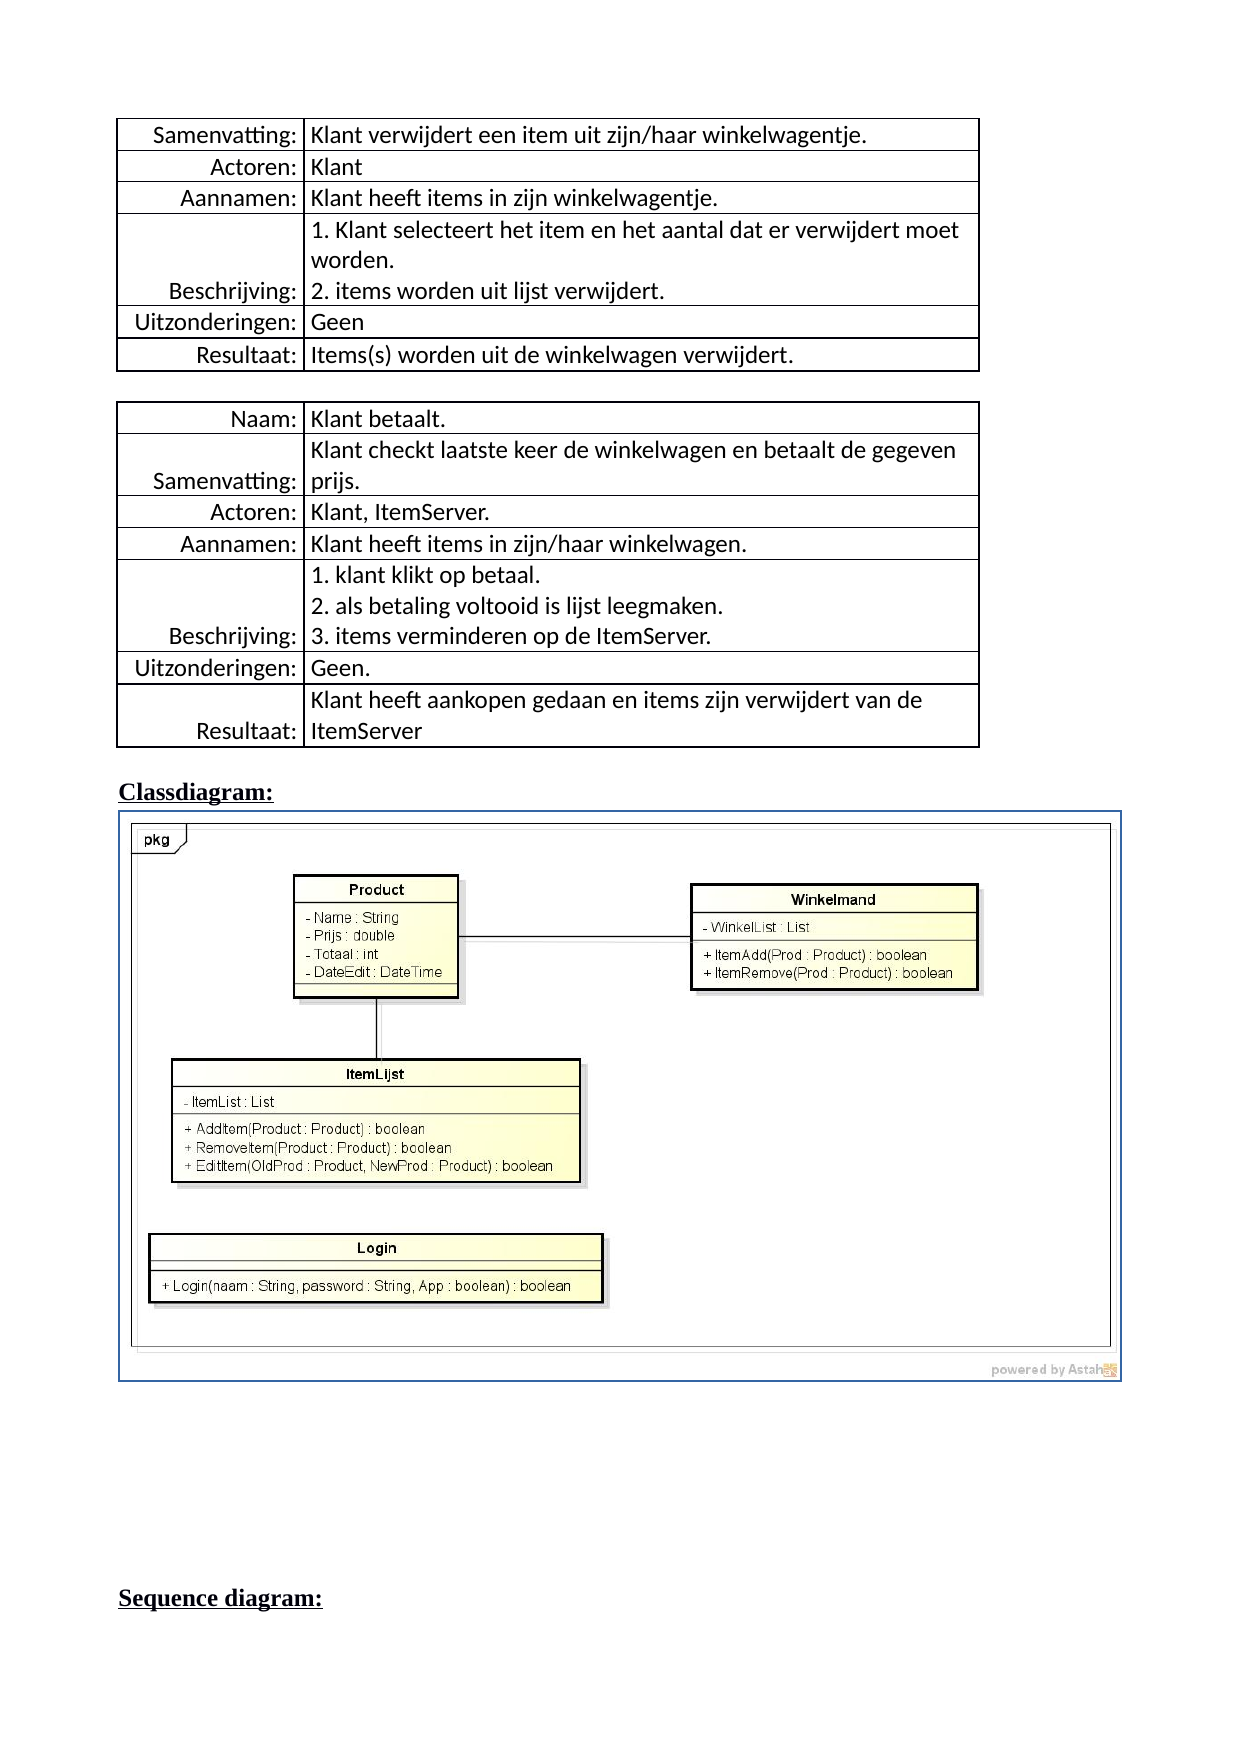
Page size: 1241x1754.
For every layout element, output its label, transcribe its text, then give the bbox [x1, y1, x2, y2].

table_cell Beschrijving: [118, 214, 303, 305]
table_cell 1. klant klikt op betaal. 2. als betaling voltooid is lijst leegmaken. 3. items verminderen op de ItemServer. [305, 560, 978, 651]
table_header Klant betaalt. [305, 403, 978, 433]
table_cell Klant checkt laatste keer de winkelwagen en betaalt de gegeven prijs. [305, 434, 978, 495]
table_cell Aannamen: [118, 528, 303, 558]
table_cell Samenvatting: [118, 119, 303, 150]
table_cell Aannamen: [118, 182, 303, 213]
table_cell Actoren: [118, 151, 303, 181]
table_header Naam: [118, 403, 303, 433]
table_cell Actoren: [118, 496, 303, 527]
table_cell Uitzonderingen: [118, 306, 303, 337]
table_cell Beschrijving: [118, 560, 303, 651]
text Sequence diagram: [118, 1583, 1122, 1612]
table_cell Uitzonderingen: [118, 652, 303, 683]
table_cell Klant, ItemServer. [305, 496, 978, 527]
table_cell Klant heeft items in zijn winkelwagentje. [305, 182, 978, 213]
table_cell Klant [305, 151, 978, 181]
table_cell Klant heeft aankopen gedaan en items zijn verwijdert van de ItemServer [305, 685, 978, 746]
table_cell Geen. [305, 652, 978, 683]
table_cell Klant verwijdert een item uit zijn/haar winkelwagentje. [305, 119, 978, 150]
picture [120, 812, 1120, 1380]
table_cell Klant heeft items in zijn/haar winkelwagen. [305, 528, 978, 558]
text Classdiagram: [118, 777, 1122, 805]
table_cell Resultaat: [118, 685, 303, 746]
table_cell Geen [305, 306, 978, 337]
table_cell Items(s) worden uit de winkelwagen verwijdert. [305, 339, 978, 370]
table_cell 1. Klant selecteert het item en het aantal dat er verwijdert moet worden. 2. items worden uit lijst verwijdert. [305, 214, 978, 305]
table_cell Samenvatting: [118, 434, 303, 495]
table_cell Resultaat: [118, 339, 303, 370]
